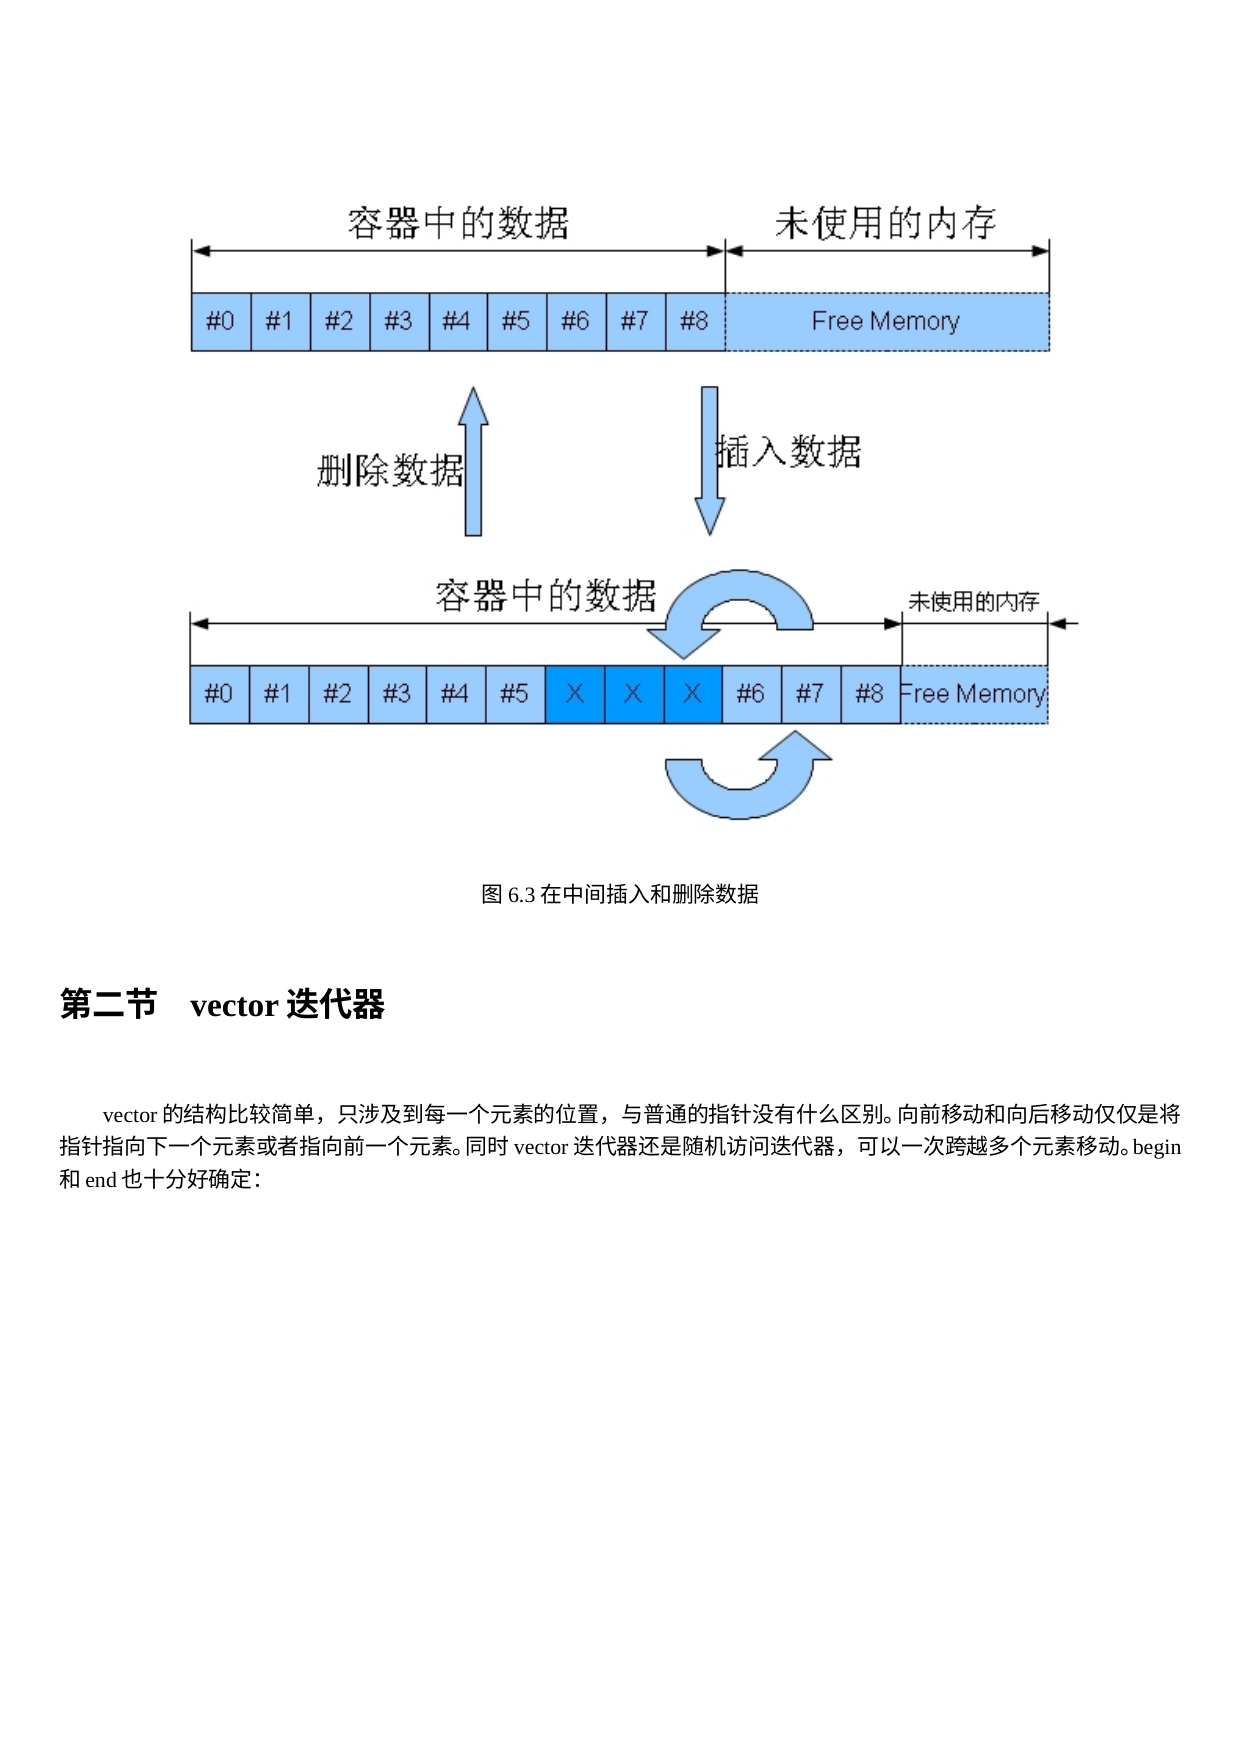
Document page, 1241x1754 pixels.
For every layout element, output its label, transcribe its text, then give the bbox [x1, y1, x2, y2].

picture [127, 161, 1113, 875]
text vector的结构比较简单，只涉及到每一个元素的位置，与普通的指针没有什么区别。向前移动和向后移动仅仅是将指针指向下一个元素或者指向前一个元素。同时vector迭代器还是随机访问迭代器，可以一次跨越多个元素移动。begin和end也十分好确定： [59, 1096, 1181, 1194]
text 图 6.3 在中间插入和删除数据 [59, 875, 1181, 909]
subtitle vector迭代器 [59, 969, 1181, 1034]
